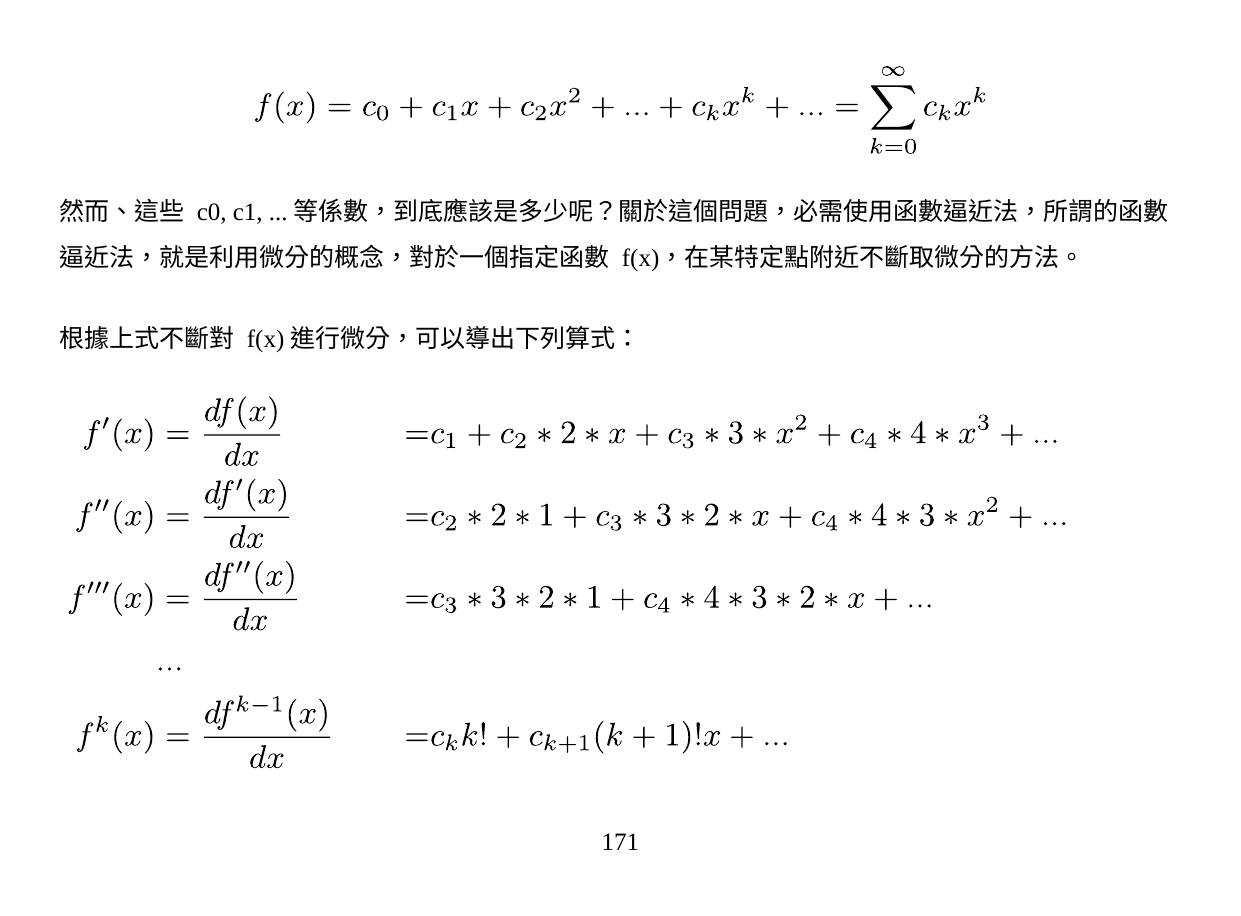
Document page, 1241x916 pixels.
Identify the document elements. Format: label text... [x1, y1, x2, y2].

text 然而、這些 c0, c1, ... 等係數，到底應該是多少呢？關於這個問題，必需使用函數逼近法，所謂的函數逼近法，就是利用微分的概念，對於一個指定函數 f(x)，在某特定點附近不斷取微分的方法。 根據上式不斷對 f(x) 進行微分，可以導出下列算式： [59, 192, 1181, 354]
